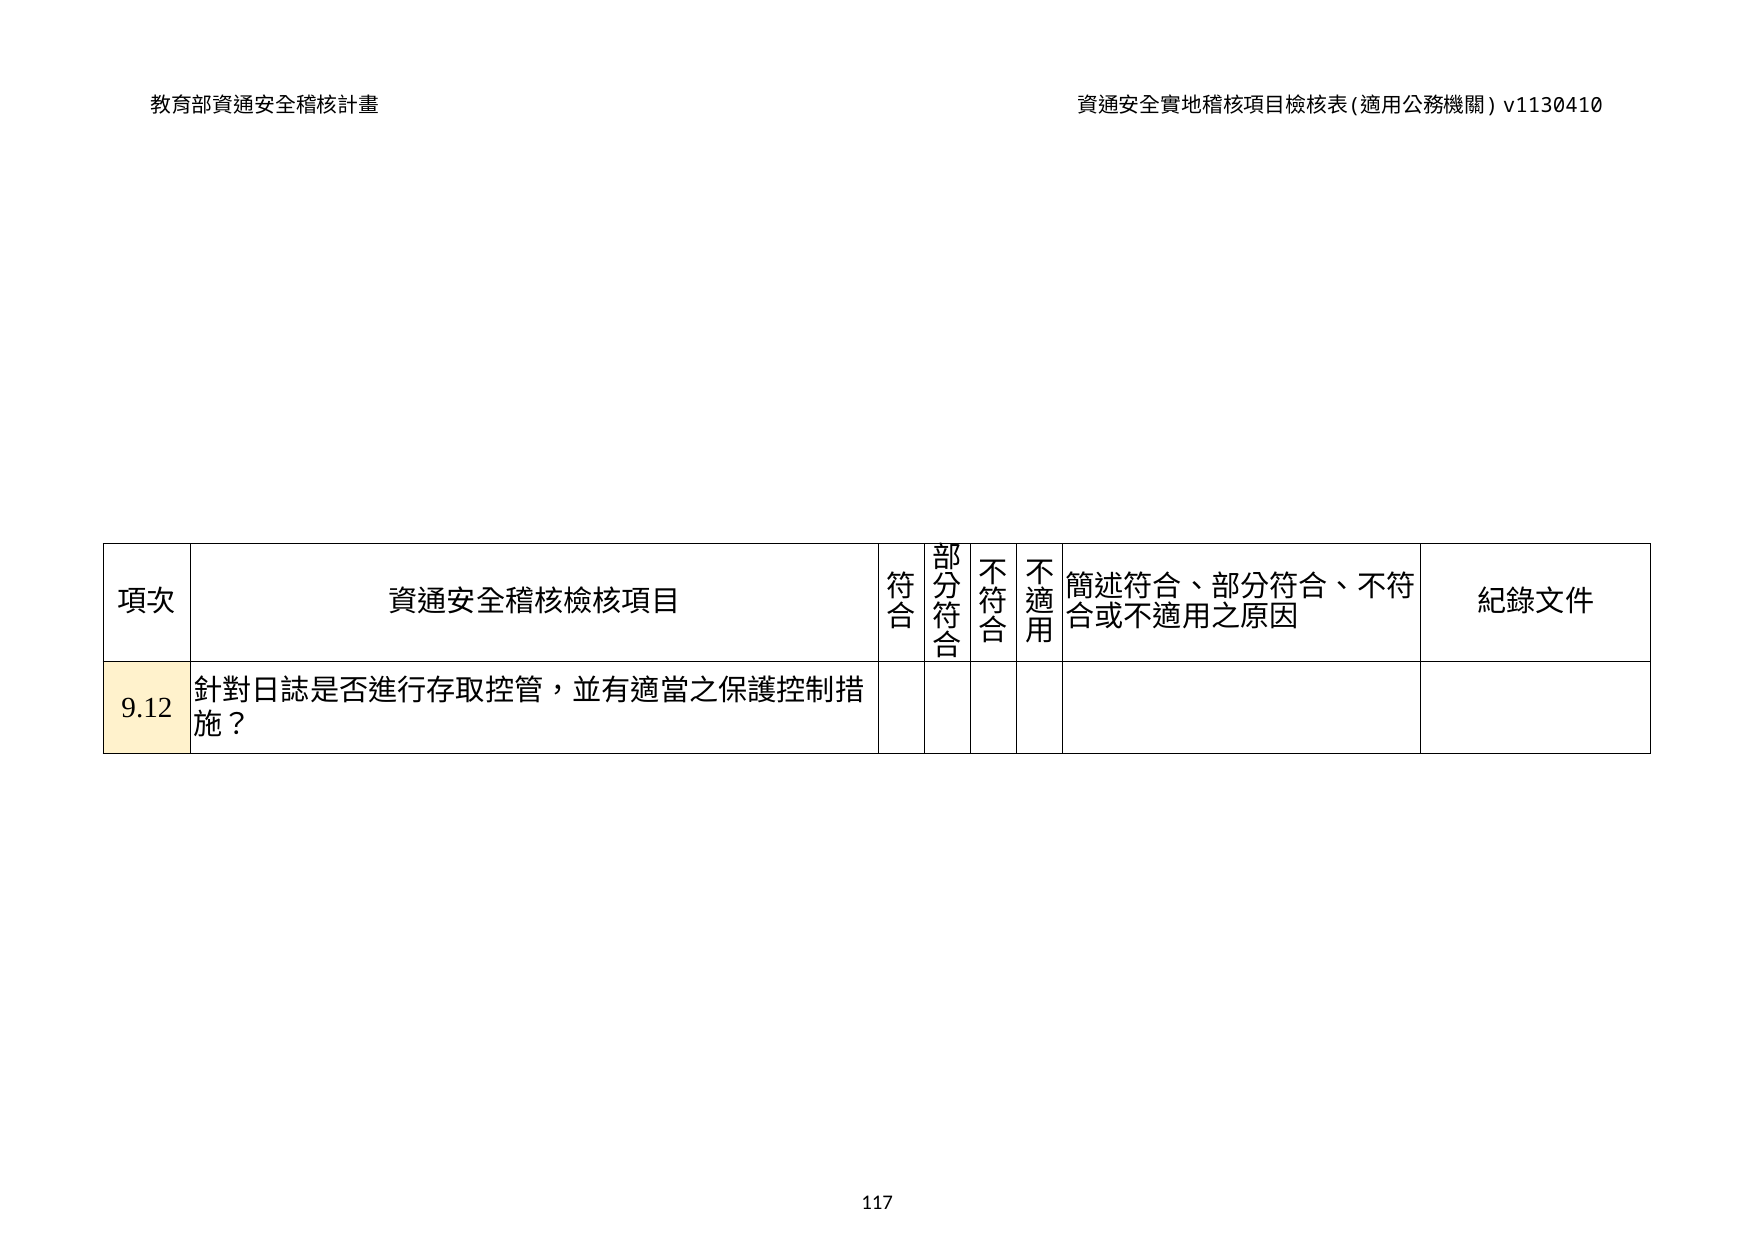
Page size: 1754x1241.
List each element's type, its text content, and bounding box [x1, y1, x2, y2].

table_cell [971, 662, 1016, 753]
table_cell 9.12 [104, 662, 190, 753]
table_header 不符合 [971, 544, 1016, 661]
table_header 簡述符合、部分符合、不符合或不適用之原因 [1063, 544, 1420, 661]
table_header 項次 [104, 544, 190, 661]
table_cell [925, 662, 970, 753]
table_cell [879, 662, 924, 753]
table_header 部分符合 [925, 544, 970, 661]
table_cell [1063, 662, 1420, 753]
table_header 不適用 [1017, 544, 1062, 661]
table_cell 針對日誌是否進行存取控管，並有適當之保護控制措施？ [191, 662, 878, 753]
table_cell [1017, 662, 1062, 753]
table_header 資通安全稽核檢核項目 [191, 544, 878, 661]
table_header 紀錄文件 [1421, 544, 1650, 661]
table_header 符合 [879, 544, 924, 661]
table_cell [1421, 662, 1650, 753]
